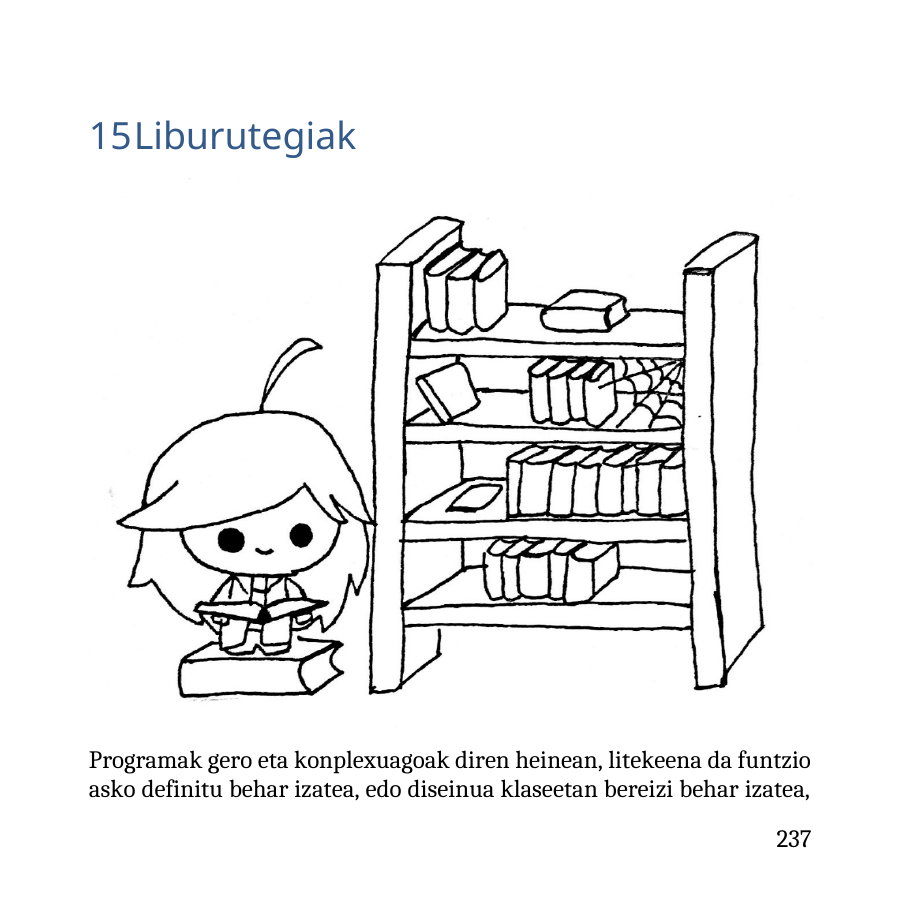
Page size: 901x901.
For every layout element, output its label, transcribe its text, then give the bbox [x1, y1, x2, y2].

subtitle Liburutegiak [89, 109, 811, 160]
text Programak gero eta konplexuagoak diren heinean, litekeena da funtzio asko definitu behar izatea, edo diseinua klaseetan bereizi behar izatea, [89, 746, 811, 804]
picture [88, 178, 826, 728]
